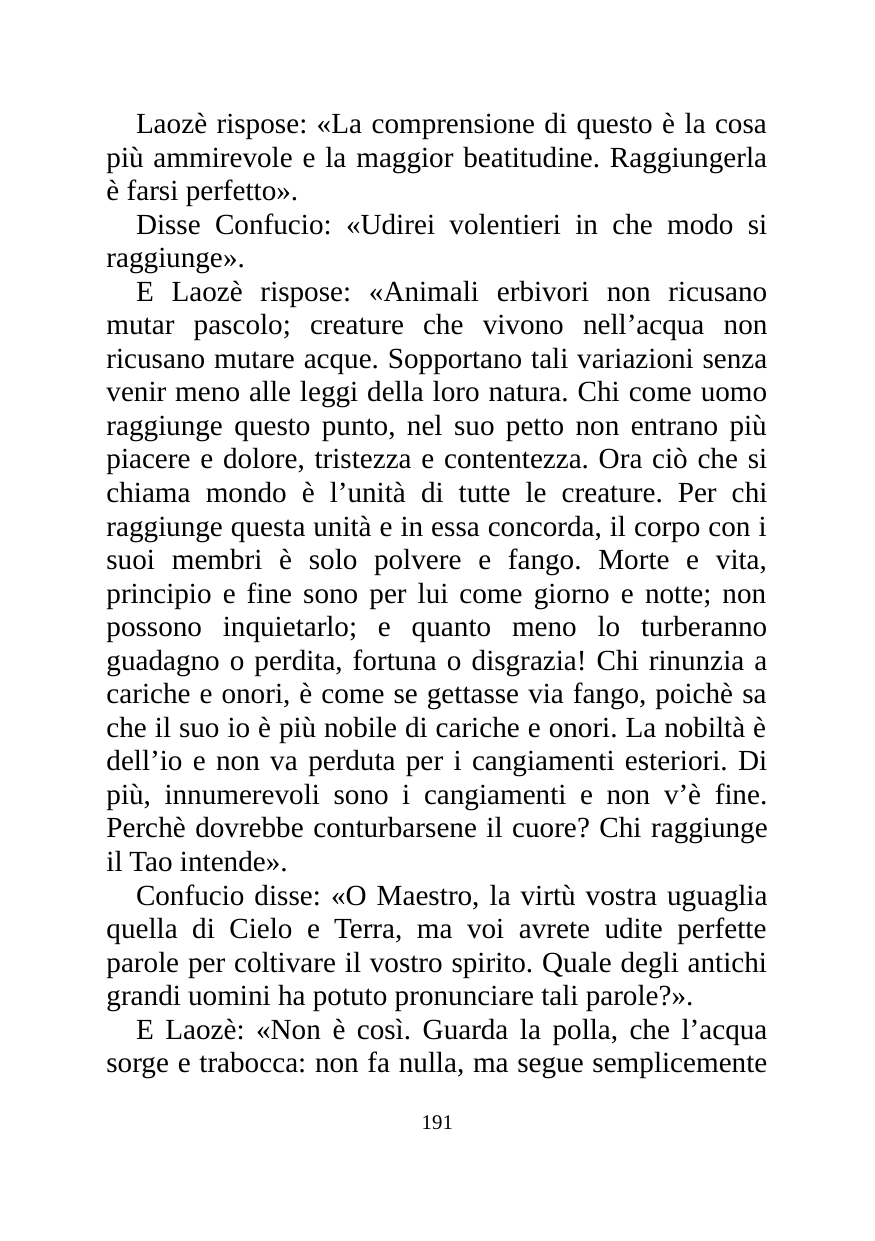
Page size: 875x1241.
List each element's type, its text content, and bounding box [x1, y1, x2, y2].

text Disse Confucio: «Udirei volentieri in che modo si raggiunge». [106, 207, 768, 274]
text Laozè rispose: «La comprensione di questo è la cosa più ammirevole e la maggior beatitudine. Raggiungerla è farsi perfetto». [106, 106, 768, 207]
text E Laozè rispose: «Animali erbivori non ricusano mutar pascolo; creature che vivono nell’acqua non ricusano mutare acque. Sopportano tali variazioni senza venir meno alle leggi della loro natura. Chi come uomo raggiunge questo punto, nel suo petto non entrano più piacere e dolore, tristezza e contentezza. Ora ciò che si chiama mondo è l’unità di tutte le creature. Per chi raggiunge questa unità e in essa concorda, il corpo con i suoi membri è solo polvere e fango. Morte e vita, principio e fine sono per lui come giorno e notte; non possono inquietarlo; e quanto meno lo turberanno guadagno o perdita, fortuna o disgrazia! Chi rinunzia a cariche e onori, è come se gettasse via fango, poichè sa che il suo io è più nobile di cariche e onori. La nobiltà è dell’io e non va perduta per i cangiamenti esteriori. Di più, innumerevoli sono i cangiamenti e non v’è fine. Perchè dovrebbe conturbarsene il cuore? Chi raggiunge il Tao intende». [106, 274, 768, 878]
text E Laozè: «Non è così. Guarda la polla, che l’acqua sorge e trabocca: non fa nulla, ma segue semplicemente [106, 1012, 768, 1079]
text Confucio disse: «O Maestro, la virtù vostra uguaglia quella di Cielo e Terra, ma voi avrete udite perfette parole per coltivare il vostro spirito. Quale degli antichi grandi uomini ha potuto pronunciare tali parole?». [106, 878, 768, 1012]
